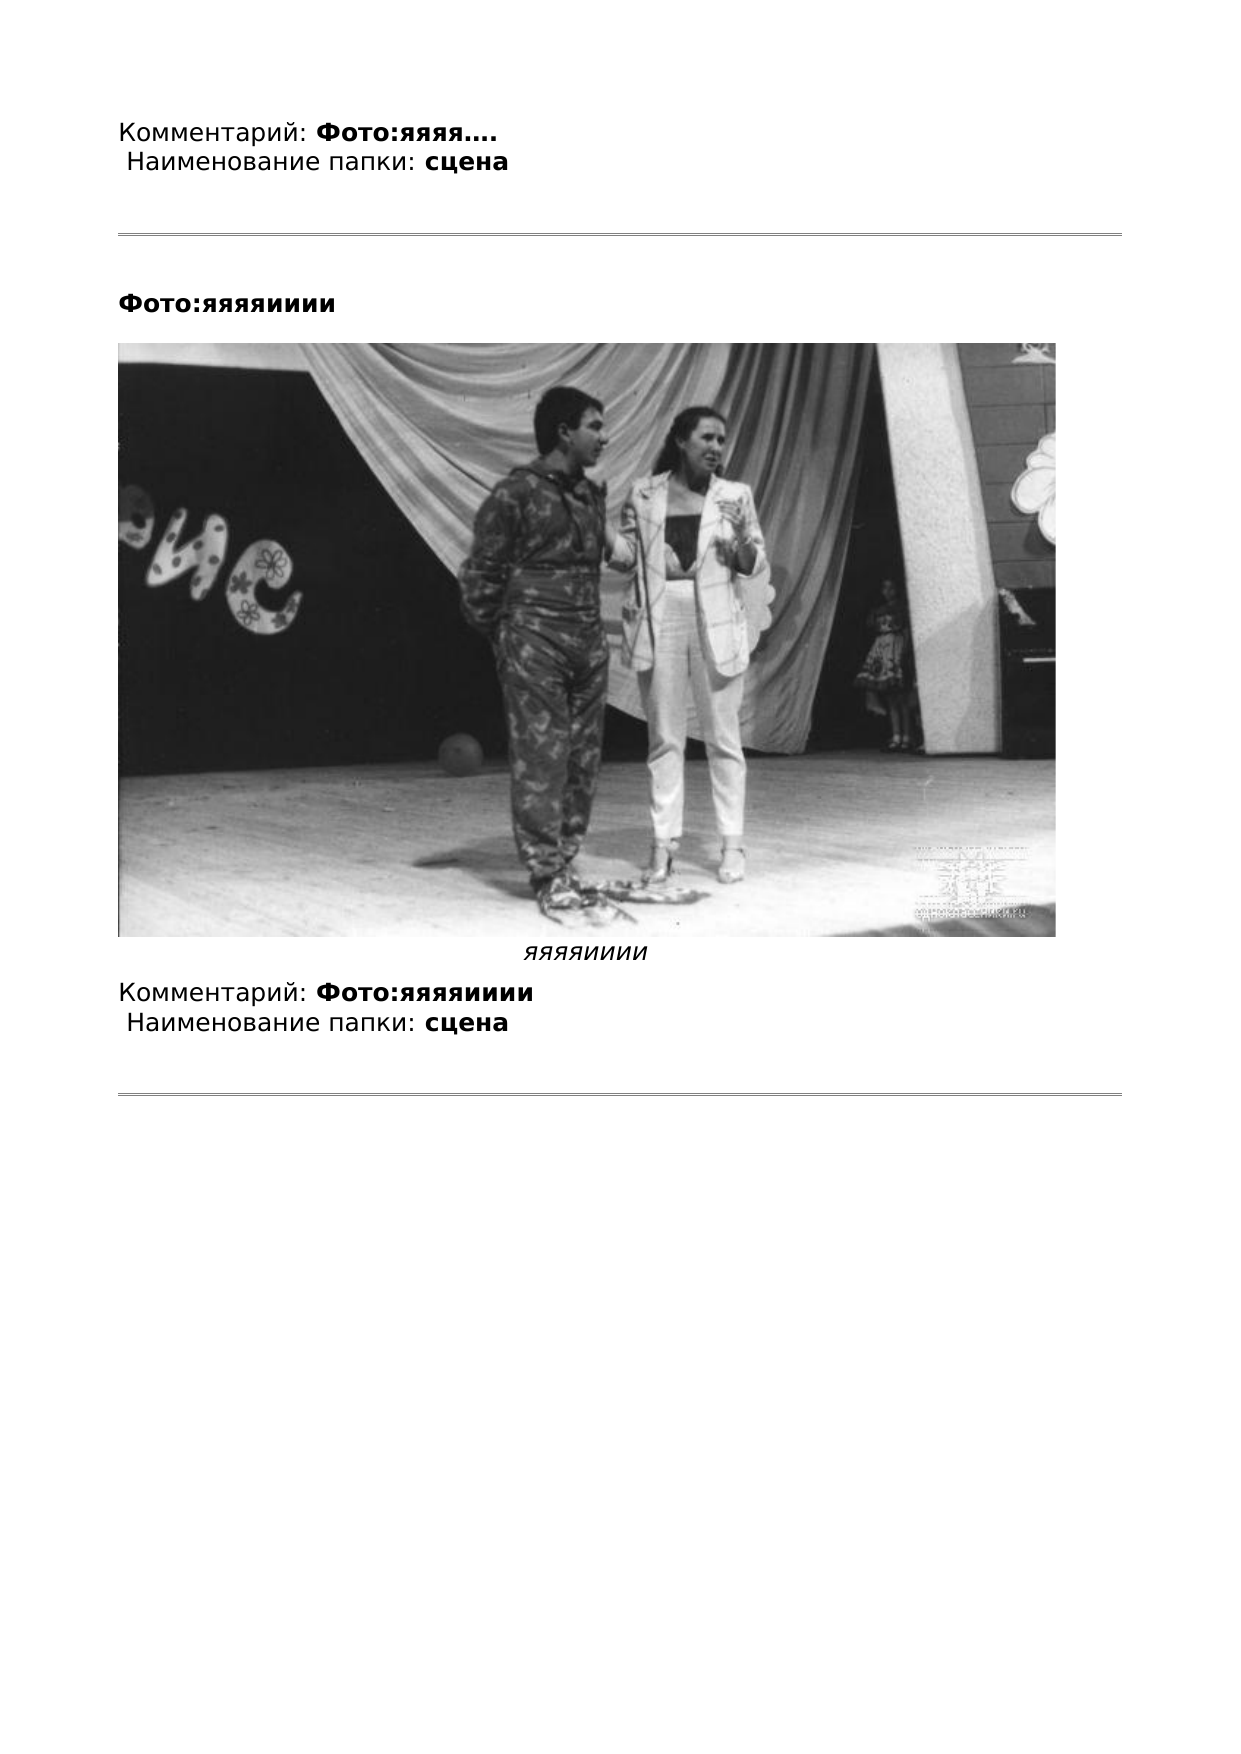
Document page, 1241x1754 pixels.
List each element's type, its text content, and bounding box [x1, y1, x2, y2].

picture [118, 343, 1056, 937]
text яяяяииии [118, 937, 1056, 966]
subtitle Фото:яяяяииии [118, 289, 1122, 319]
text Комментарий: Фото:яяяяииии Наименование папки: сцена [118, 978, 1122, 1066]
text Комментарий: Фото:яяяя…. Наименование папки: сцена [118, 118, 1122, 206]
